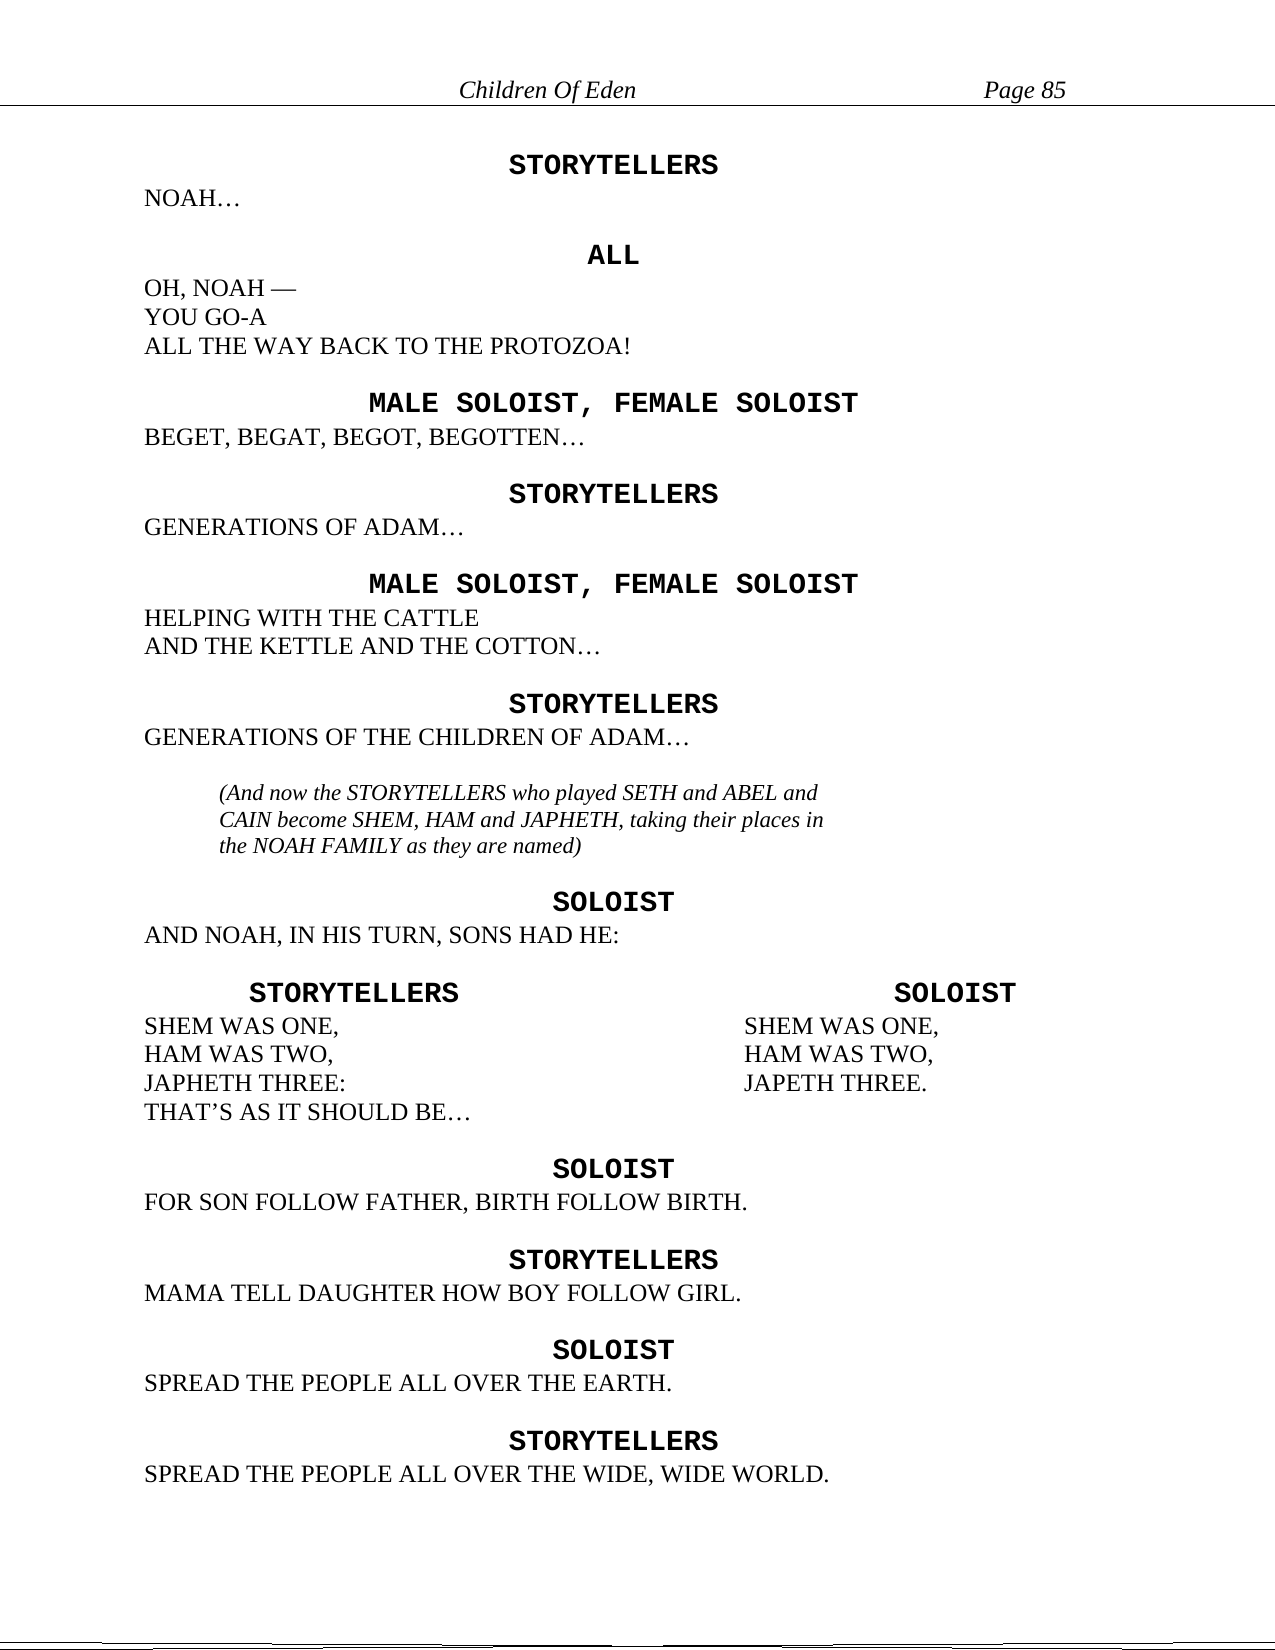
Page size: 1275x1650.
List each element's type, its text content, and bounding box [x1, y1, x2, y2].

text (And now the STORYTELLERS who played SETH and ABEL and [144, 779, 1083, 806]
text FOR SON FOLLOW FATHER, BIRTH FOLLOW BIRTH. [144, 1187, 1083, 1216]
text GENERATIONS OF THE CHILDREN OF ADAM… [144, 722, 1083, 751]
text SPREAD THE PEOPLE ALL OVER THE EARTH. [144, 1368, 1083, 1397]
text the NOAH FAMILY as they are named) [144, 832, 1083, 858]
subtitle STORYTELLERS SOLOIST [144, 978, 1083, 1011]
subtitle STORYTELLERS [144, 1245, 1083, 1278]
subtitle MALE SOLOIST, FEMALE SOLOIST [144, 569, 1083, 603]
text SHEM WAS ONE, SHEM WAS ONE, [144, 1011, 1083, 1039]
text HAM WAS TWO, HAM WAS TWO, [144, 1039, 1083, 1068]
text OH, NOAH — [144, 273, 1083, 302]
text AND THE KETTLE AND THE COTTON… [144, 631, 1083, 660]
subtitle SOLOIST [144, 887, 1083, 920]
subtitle STORYTELLERS [144, 1426, 1083, 1459]
text AND NOAH, IN HIS TURN, SONS HAD HE: [144, 920, 1083, 949]
text JAPHETH THREE: JAPETH THREE. [144, 1068, 1083, 1097]
text YOU GO-A [144, 302, 1083, 331]
subtitle STORYTELLERS [144, 150, 1083, 183]
text GENERATIONS OF ADAM… [144, 512, 1083, 541]
subtitle SOLOIST [144, 1336, 1083, 1368]
subtitle STORYTELLERS [144, 689, 1083, 722]
text NOAH… [144, 183, 1083, 212]
text THAT’S AS IT SHOULD BE… [144, 1097, 1083, 1126]
subtitle STORYTELLERS [144, 479, 1083, 512]
subtitle MALE SOLOIST, FEMALE SOLOIST [144, 388, 1083, 422]
text ALL THE WAY BACK TO THE PROTOZOA! [144, 331, 1083, 360]
subtitle SOLOIST [144, 1154, 1083, 1187]
text CAIN become SHEM, HAM and JAPHETH, taking their places in [144, 806, 1083, 832]
text MAMA TELL DAUGHTER HOW BOY FOLLOW GIRL. [144, 1278, 1083, 1307]
text HELPING WITH THE CATTLE [144, 603, 1083, 631]
subtitle ALL [144, 241, 1083, 273]
text SPREAD THE PEOPLE ALL OVER THE WIDE, WIDE WORLD. [144, 1459, 1083, 1488]
text BEGET, BEGAT, BEGOT, BEGOTTEN… [144, 422, 1083, 450]
